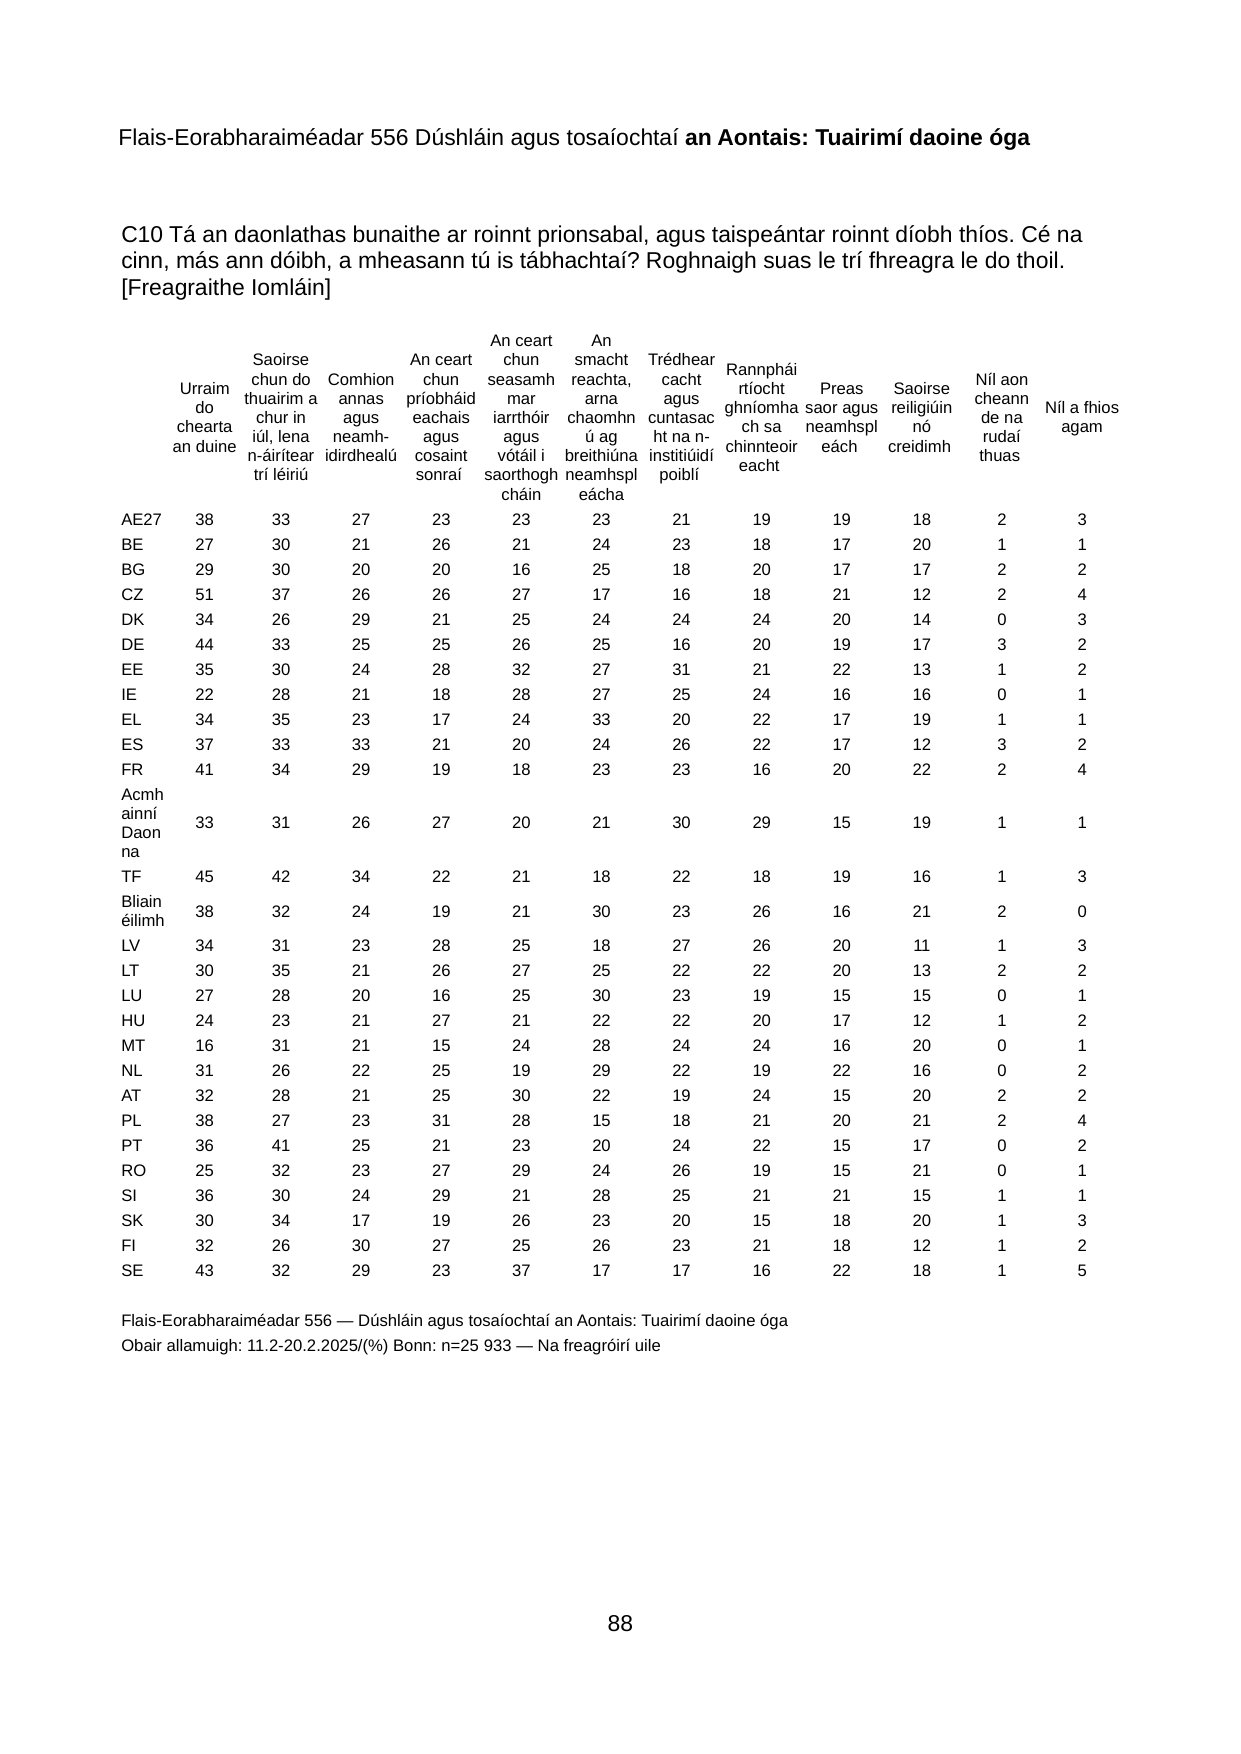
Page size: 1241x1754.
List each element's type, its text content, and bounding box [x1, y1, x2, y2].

table_cell 26 [721, 933, 801, 958]
table_cell 1 [1042, 1183, 1122, 1208]
table_cell 21 [321, 531, 401, 556]
table_cell 23 [321, 1158, 401, 1183]
table_cell 25 [401, 1058, 481, 1083]
table_cell 36 [168, 1133, 241, 1158]
table_cell 16 [641, 581, 721, 606]
table_cell AE27 [118, 506, 168, 531]
table_cell 24 [321, 1183, 401, 1208]
table_cell 25 [321, 1133, 401, 1158]
table_cell 21 [801, 1183, 882, 1208]
table_cell 16 [721, 1258, 801, 1283]
table_cell 18 [721, 864, 801, 889]
table_cell Urraim do chearta an duine [168, 328, 241, 506]
table_cell 12 [882, 1233, 962, 1258]
table_cell 21 [882, 1158, 962, 1183]
table_cell 25 [481, 1233, 561, 1258]
table_cell 24 [561, 606, 641, 631]
table_cell 15 [882, 1183, 962, 1208]
table_cell 32 [168, 1233, 241, 1258]
table_cell 18 [882, 1258, 962, 1283]
table_cell 26 [561, 1233, 641, 1258]
table_cell IE [118, 681, 168, 706]
table_cell 21 [321, 1083, 401, 1108]
table_cell 19 [882, 781, 962, 864]
table_cell [168, 303, 241, 328]
table_cell 0 [1042, 889, 1122, 933]
table_cell 1 [1042, 681, 1122, 706]
table_cell EL [118, 706, 168, 731]
table_cell 1 [962, 1008, 1042, 1033]
table_cell SI [118, 1183, 168, 1208]
table_cell 12 [882, 581, 962, 606]
table_cell 26 [321, 581, 401, 606]
table_cell 24 [481, 706, 561, 731]
table_cell 35 [241, 958, 321, 983]
table_cell 28 [401, 656, 481, 681]
table_cell 4 [1042, 756, 1122, 781]
table_cell 23 [641, 756, 721, 781]
table_cell 20 [481, 781, 561, 864]
table_cell [1042, 1283, 1122, 1308]
table_cell 27 [561, 681, 641, 706]
table_cell 33 [321, 731, 401, 756]
table_cell 15 [801, 1083, 882, 1108]
table_cell BE [118, 531, 168, 556]
table_cell TF [118, 864, 168, 889]
table_cell 25 [481, 933, 561, 958]
table_cell 1 [962, 1258, 1042, 1283]
table_cell 3 [962, 631, 1042, 656]
table_cell 0 [962, 1158, 1042, 1183]
table_cell DE [118, 631, 168, 656]
table_cell 25 [401, 631, 481, 656]
table_cell 13 [882, 656, 962, 681]
table_cell 30 [481, 1083, 561, 1108]
table_cell 28 [481, 1108, 561, 1133]
table_cell 15 [801, 983, 882, 1008]
table_cell 1 [1042, 781, 1122, 864]
table_cell 2 [1042, 631, 1122, 656]
table_cell 19 [481, 1058, 561, 1083]
table_cell 19 [801, 864, 882, 889]
table_cell 16 [481, 556, 561, 581]
table_cell Saoirse chun do thuairim a chur in iúl, lena n-áirítear trí léiriú [241, 328, 321, 506]
table_cell 17 [801, 531, 882, 556]
table_cell 21 [321, 1033, 401, 1058]
table_cell 23 [641, 889, 721, 933]
table_cell 23 [481, 1133, 561, 1158]
table_cell 2 [1042, 1133, 1122, 1158]
table_cell 25 [481, 983, 561, 1008]
table_cell LU [118, 983, 168, 1008]
table_cell 2 [962, 1083, 1042, 1108]
table_cell 19 [801, 506, 882, 531]
table_cell 21 [721, 1233, 801, 1258]
table_cell 22 [801, 1258, 882, 1283]
table_cell 31 [401, 1108, 481, 1133]
table_cell 3 [1042, 1208, 1122, 1233]
table_cell 24 [721, 681, 801, 706]
table_cell 22 [561, 1008, 641, 1033]
table_cell Flais-Eorabharaiméadar 556 — Dúshláin agus tosaíochtaí an Aontais: Tuairimí daoine óga [118, 1308, 1122, 1333]
table_cell 32 [241, 1258, 321, 1283]
table_cell 27 [641, 933, 721, 958]
table_cell [721, 303, 801, 328]
table_cell 20 [721, 1008, 801, 1033]
table_cell 2 [1042, 556, 1122, 581]
table_cell 22 [721, 706, 801, 731]
table_cell [641, 303, 721, 328]
table_cell 38 [168, 889, 241, 933]
table_cell 29 [321, 606, 401, 631]
table_cell 2 [1042, 1233, 1122, 1258]
table_cell 27 [561, 656, 641, 681]
table_cell 21 [481, 1183, 561, 1208]
table_cell ES [118, 731, 168, 756]
table_cell 34 [321, 864, 401, 889]
table_cell An ceart chun príobháideachais agus cosaint sonraí [401, 328, 481, 506]
table_cell [882, 303, 962, 328]
table_cell Acmhainní Daonna [118, 781, 168, 864]
table_cell 29 [321, 1258, 401, 1283]
table_cell 16 [882, 864, 962, 889]
table_cell 34 [168, 706, 241, 731]
table_cell 2 [962, 556, 1042, 581]
table_cell 15 [801, 1133, 882, 1158]
table_cell 19 [641, 1083, 721, 1108]
table_cell 16 [801, 889, 882, 933]
table_cell 2 [962, 581, 1042, 606]
table_cell 29 [481, 1158, 561, 1183]
table_cell 2 [962, 958, 1042, 983]
table_cell 25 [401, 1083, 481, 1108]
table_cell 43 [168, 1258, 241, 1283]
table_cell 32 [241, 889, 321, 933]
table_cell EE [118, 656, 168, 681]
table_cell 22 [721, 731, 801, 756]
table_cell 2 [962, 506, 1042, 531]
table_cell 25 [561, 556, 641, 581]
table_cell Preas saor agus neamhspleách [801, 328, 882, 506]
table_cell 2 [1042, 656, 1122, 681]
table_cell 27 [481, 581, 561, 606]
table_cell 1 [1042, 531, 1122, 556]
table_cell 19 [882, 706, 962, 731]
table_cell 2 [1042, 1008, 1122, 1033]
table_cell 26 [321, 781, 401, 864]
table_cell 21 [481, 864, 561, 889]
table_cell 21 [641, 506, 721, 531]
table_cell 2 [1042, 731, 1122, 756]
table_cell 27 [241, 1108, 321, 1133]
table_cell 37 [241, 581, 321, 606]
table_cell 17 [801, 556, 882, 581]
table_cell 18 [641, 1108, 721, 1133]
table_cell 21 [721, 1108, 801, 1133]
table_cell 4 [1042, 581, 1122, 606]
table_cell 29 [168, 556, 241, 581]
table_cell 2 [962, 1108, 1042, 1133]
table_cell FI [118, 1233, 168, 1258]
table_cell 2 [1042, 1058, 1122, 1083]
table_cell 0 [962, 1033, 1042, 1058]
table_cell 3 [1042, 933, 1122, 958]
table_cell 24 [481, 1033, 561, 1058]
table_cell 30 [321, 1233, 401, 1258]
table_cell PL [118, 1108, 168, 1133]
table_cell 3 [1042, 864, 1122, 889]
table_cell 23 [641, 1233, 721, 1258]
table_cell 1 [962, 656, 1042, 681]
table_cell PT [118, 1133, 168, 1158]
table_cell LV [118, 933, 168, 958]
table_cell 38 [168, 506, 241, 531]
table_cell 23 [321, 933, 401, 958]
table_cell 23 [561, 1208, 641, 1233]
table_cell 16 [401, 983, 481, 1008]
table_cell 31 [241, 933, 321, 958]
table_cell 44 [168, 631, 241, 656]
table_cell [481, 303, 561, 328]
table_cell 29 [321, 756, 401, 781]
table_cell [118, 303, 168, 328]
table_cell 20 [321, 556, 401, 581]
table_cell 27 [168, 531, 241, 556]
table_cell 22 [801, 656, 882, 681]
table_cell 26 [721, 889, 801, 933]
table_cell [561, 1283, 641, 1308]
table_cell 21 [321, 958, 401, 983]
table_cell 28 [401, 933, 481, 958]
table_cell 17 [882, 556, 962, 581]
table_cell 32 [168, 1083, 241, 1108]
table_cell 25 [561, 631, 641, 656]
table_cell 18 [401, 681, 481, 706]
table_cell 25 [168, 1158, 241, 1183]
table_cell 18 [561, 933, 641, 958]
table_cell 21 [401, 731, 481, 756]
table_cell 30 [641, 781, 721, 864]
table_cell [168, 1283, 241, 1308]
table_cell 17 [801, 731, 882, 756]
table_cell 20 [641, 706, 721, 731]
table_cell 21 [401, 1133, 481, 1158]
table_cell 23 [401, 506, 481, 531]
table_cell 2 [962, 889, 1042, 933]
table_cell 41 [241, 1133, 321, 1158]
table_cell 22 [721, 958, 801, 983]
table_cell 22 [801, 1058, 882, 1083]
table_cell [321, 303, 401, 328]
table_cell 29 [721, 781, 801, 864]
table_cell 18 [481, 756, 561, 781]
table_cell 21 [721, 656, 801, 681]
table_cell AT [118, 1083, 168, 1108]
table_cell 16 [882, 1058, 962, 1083]
table_cell 1 [962, 1208, 1042, 1233]
table_cell 27 [401, 1233, 481, 1258]
table_cell 25 [321, 631, 401, 656]
table_cell 12 [882, 1008, 962, 1033]
table_cell 33 [561, 706, 641, 731]
table_cell 20 [882, 1033, 962, 1058]
table_cell 2 [962, 756, 1042, 781]
table_cell 26 [481, 1208, 561, 1233]
table_cell 22 [561, 1083, 641, 1108]
table_cell 26 [641, 731, 721, 756]
table_cell 15 [721, 1208, 801, 1233]
table_cell 42 [241, 864, 321, 889]
table_cell 22 [641, 1008, 721, 1033]
table_cell [118, 328, 168, 506]
table_cell 1 [962, 706, 1042, 731]
table_cell 21 [882, 1108, 962, 1133]
table_cell 24 [168, 1008, 241, 1033]
table_cell 5 [1042, 1258, 1122, 1283]
table_cell 20 [801, 958, 882, 983]
table_cell 18 [721, 581, 801, 606]
table_cell 22 [641, 1058, 721, 1083]
table_cell 27 [481, 958, 561, 983]
table_cell 22 [401, 864, 481, 889]
table_cell 17 [561, 1258, 641, 1283]
table_cell 27 [168, 983, 241, 1008]
table_cell 19 [721, 1158, 801, 1183]
table_cell 31 [241, 1033, 321, 1058]
table_cell 0 [962, 681, 1042, 706]
table_cell 23 [321, 706, 401, 731]
table_cell 17 [401, 706, 481, 731]
table_cell [401, 303, 481, 328]
table_cell Obair allamuigh: 11.2-20.2.2025/(%) Bonn: n=25 933 — Na freagróirí uile [118, 1333, 1122, 1358]
table_cell 30 [561, 983, 641, 1008]
table_cell 21 [321, 681, 401, 706]
table_cell 28 [241, 983, 321, 1008]
table_cell 20 [561, 1133, 641, 1158]
table_cell 15 [801, 781, 882, 864]
table_cell 21 [481, 889, 561, 933]
table_cell 28 [241, 681, 321, 706]
table_cell 26 [401, 958, 481, 983]
table_cell 2 [1042, 958, 1122, 983]
table_cell 0 [962, 1133, 1042, 1158]
table_cell 1 [962, 1233, 1042, 1258]
table_cell 0 [962, 983, 1042, 1008]
table_cell 37 [168, 731, 241, 756]
table_cell 20 [882, 1083, 962, 1108]
table_cell 16 [801, 1033, 882, 1058]
table_cell 2 [1042, 1083, 1122, 1108]
table_cell 31 [241, 781, 321, 864]
table_cell 24 [641, 606, 721, 631]
table_cell 21 [321, 1008, 401, 1033]
table_cell 23 [241, 1008, 321, 1033]
table_cell 23 [481, 506, 561, 531]
table_cell 24 [321, 656, 401, 681]
table_cell Comhionannas agus neamh-idirdhealú [321, 328, 401, 506]
table_cell 18 [801, 1208, 882, 1233]
table_cell Rannpháirtíocht ghníomhach sa chinnteoireacht [721, 328, 801, 506]
table_cell 21 [882, 889, 962, 933]
table_cell 33 [241, 506, 321, 531]
table_cell 15 [882, 983, 962, 1008]
table_cell 24 [641, 1033, 721, 1058]
table_cell 23 [321, 1108, 401, 1133]
table_cell 24 [561, 1158, 641, 1183]
table_cell DK [118, 606, 168, 631]
table_cell 20 [481, 731, 561, 756]
table_cell 35 [168, 656, 241, 681]
table_cell 34 [168, 606, 241, 631]
table_cell 26 [401, 531, 481, 556]
table_cell 22 [641, 958, 721, 983]
table_cell 15 [401, 1033, 481, 1058]
table_cell 23 [561, 756, 641, 781]
table_cell Bliain éilimh [118, 889, 168, 933]
table_cell 14 [882, 606, 962, 631]
table_cell [1042, 303, 1122, 328]
table_cell 26 [481, 631, 561, 656]
table_cell 17 [801, 1008, 882, 1033]
table_cell 16 [721, 756, 801, 781]
table_cell 28 [481, 681, 561, 706]
table_cell 34 [241, 1208, 321, 1233]
table_cell [241, 303, 321, 328]
table_cell 23 [401, 1258, 481, 1283]
table_cell 1 [1042, 1033, 1122, 1058]
table_cell 20 [721, 631, 801, 656]
table_cell 25 [561, 958, 641, 983]
table_cell 32 [241, 1158, 321, 1183]
table_cell 3 [1042, 606, 1122, 631]
table_cell 34 [168, 933, 241, 958]
table_cell 28 [561, 1183, 641, 1208]
table_cell 26 [241, 606, 321, 631]
table_cell 18 [721, 531, 801, 556]
table_cell 20 [801, 756, 882, 781]
table_cell 3 [962, 731, 1042, 756]
table_cell 33 [168, 781, 241, 864]
table_cell Trédhearcacht agus cuntasacht na n-institiúidí poiblí [641, 328, 721, 506]
table_cell 24 [561, 731, 641, 756]
table_cell 1 [962, 933, 1042, 958]
table_cell 21 [561, 781, 641, 864]
table_cell 35 [241, 706, 321, 731]
table_cell 17 [801, 706, 882, 731]
table_cell 30 [241, 531, 321, 556]
table_cell 30 [561, 889, 641, 933]
table_cell 16 [801, 681, 882, 706]
table_cell 21 [721, 1183, 801, 1208]
table_cell 23 [641, 983, 721, 1008]
table_cell 24 [721, 1083, 801, 1108]
table_cell 18 [882, 506, 962, 531]
table_cell SE [118, 1258, 168, 1283]
table_cell 17 [321, 1208, 401, 1233]
table_cell 34 [241, 756, 321, 781]
table_cell 27 [401, 781, 481, 864]
table_cell MT [118, 1033, 168, 1058]
table_cell 21 [401, 606, 481, 631]
table_cell [561, 303, 641, 328]
table_cell LT [118, 958, 168, 983]
table_cell SK [118, 1208, 168, 1233]
table_cell 33 [241, 631, 321, 656]
table_cell 28 [561, 1033, 641, 1058]
table_cell 30 [168, 958, 241, 983]
table_cell 51 [168, 581, 241, 606]
table_cell 29 [561, 1058, 641, 1083]
table_cell 18 [561, 864, 641, 889]
table_cell 24 [721, 606, 801, 631]
table_cell 15 [561, 1108, 641, 1133]
table_cell [481, 1283, 561, 1308]
table_cell 1 [1042, 706, 1122, 731]
table_cell 17 [882, 631, 962, 656]
table_cell [721, 1283, 801, 1308]
table_cell 17 [561, 581, 641, 606]
table_cell 22 [168, 681, 241, 706]
table_cell [401, 1283, 481, 1308]
table_cell 29 [401, 1183, 481, 1208]
table_cell 38 [168, 1108, 241, 1133]
table_cell 30 [241, 556, 321, 581]
table_cell 32 [481, 656, 561, 681]
table_cell 25 [481, 606, 561, 631]
table_cell 18 [801, 1233, 882, 1258]
table_cell 4 [1042, 1108, 1122, 1133]
table_cell 20 [801, 606, 882, 631]
table_cell [962, 303, 1042, 328]
table_cell 19 [721, 983, 801, 1008]
table_cell 19 [721, 506, 801, 531]
table_cell 30 [168, 1208, 241, 1233]
table_cell [801, 1283, 882, 1308]
table_cell 33 [241, 731, 321, 756]
table_cell 16 [168, 1033, 241, 1058]
table_cell 26 [401, 581, 481, 606]
table_cell 20 [401, 556, 481, 581]
table_cell 21 [481, 531, 561, 556]
table_cell 17 [882, 1133, 962, 1158]
table_cell 24 [641, 1133, 721, 1158]
table_cell 0 [962, 1058, 1042, 1083]
table_cell Níl aon cheann de na rudaí thuas [962, 328, 1042, 506]
table_cell 15 [801, 1158, 882, 1183]
table_cell 11 [882, 933, 962, 958]
table_cell [962, 1283, 1042, 1308]
table_cell 1 [1042, 1158, 1122, 1183]
table_cell 20 [882, 531, 962, 556]
table_cell 21 [801, 581, 882, 606]
table_cell 21 [481, 1008, 561, 1033]
table_cell 30 [241, 656, 321, 681]
table_cell [241, 1283, 321, 1308]
table_cell 31 [168, 1058, 241, 1083]
table_cell 23 [561, 506, 641, 531]
table_cell 20 [801, 933, 882, 958]
table_cell [321, 1283, 401, 1308]
table_cell 22 [321, 1058, 401, 1083]
table_cell 28 [241, 1083, 321, 1108]
table_cell 0 [962, 606, 1042, 631]
table_cell 27 [401, 1158, 481, 1183]
table_cell 1 [962, 1183, 1042, 1208]
table_cell CZ [118, 581, 168, 606]
table_cell 24 [321, 889, 401, 933]
table_cell 41 [168, 756, 241, 781]
table_cell 1 [962, 864, 1042, 889]
table_cell 19 [721, 1058, 801, 1083]
table_cell RO [118, 1158, 168, 1183]
table_cell 25 [641, 1183, 721, 1208]
table_cell BG [118, 556, 168, 581]
table_cell 20 [882, 1208, 962, 1233]
table_cell 22 [882, 756, 962, 781]
table_cell [118, 1283, 168, 1308]
table_cell 23 [641, 531, 721, 556]
table_cell 19 [401, 1208, 481, 1233]
table_cell Saoirse reiligiúin nó creidimh [882, 328, 962, 506]
table_cell [641, 1283, 721, 1308]
table_cell 25 [641, 681, 721, 706]
table_cell 31 [641, 656, 721, 681]
table_header C10 Tá an daonlathas bunaithe ar roinnt prionsabal, agus taispeántar roinnt díobh thíos. Cé na cinn, más ann dóibh, a mheasann tú is tábhachtaí? Roghnaigh suas le trí fhreagra le do thoil. [Freagraithe Iomláin] [118, 218, 1122, 303]
table_cell [882, 1283, 962, 1308]
table_cell 26 [241, 1058, 321, 1083]
table_cell An ceart chun seasamh mar iarrthóir agus vótáil i saorthoghcháin [481, 328, 561, 506]
table_cell 13 [882, 958, 962, 983]
table_cell Níl a fhios agam [1042, 328, 1122, 506]
table_cell 20 [321, 983, 401, 1008]
table_cell 19 [801, 631, 882, 656]
table_cell 19 [401, 889, 481, 933]
table_cell 27 [401, 1008, 481, 1033]
table_cell 20 [801, 1108, 882, 1133]
table_cell 45 [168, 864, 241, 889]
table_cell 1 [962, 531, 1042, 556]
table_cell 22 [641, 864, 721, 889]
table_cell 12 [882, 731, 962, 756]
table_cell 37 [481, 1258, 561, 1283]
table_cell 26 [641, 1158, 721, 1183]
table_cell 3 [1042, 506, 1122, 531]
table_cell 17 [641, 1258, 721, 1283]
table_cell 20 [641, 1208, 721, 1233]
table_cell NL [118, 1058, 168, 1083]
table_cell 19 [401, 756, 481, 781]
table_cell 30 [241, 1183, 321, 1208]
table_cell HU [118, 1008, 168, 1033]
table_cell FR [118, 756, 168, 781]
table_cell An smacht reachta, arna chaomhnú ag breithiúna neamhspleácha [561, 328, 641, 506]
table_cell 1 [1042, 983, 1122, 1008]
table_cell 27 [321, 506, 401, 531]
table_cell 16 [641, 631, 721, 656]
table_cell 22 [721, 1133, 801, 1158]
table_cell 24 [721, 1033, 801, 1058]
table_cell 1 [962, 781, 1042, 864]
table_cell 24 [561, 531, 641, 556]
table_cell [801, 303, 882, 328]
table_cell 36 [168, 1183, 241, 1208]
table_cell 18 [641, 556, 721, 581]
table_cell 26 [241, 1233, 321, 1258]
table_cell 16 [882, 681, 962, 706]
table_cell 20 [721, 556, 801, 581]
